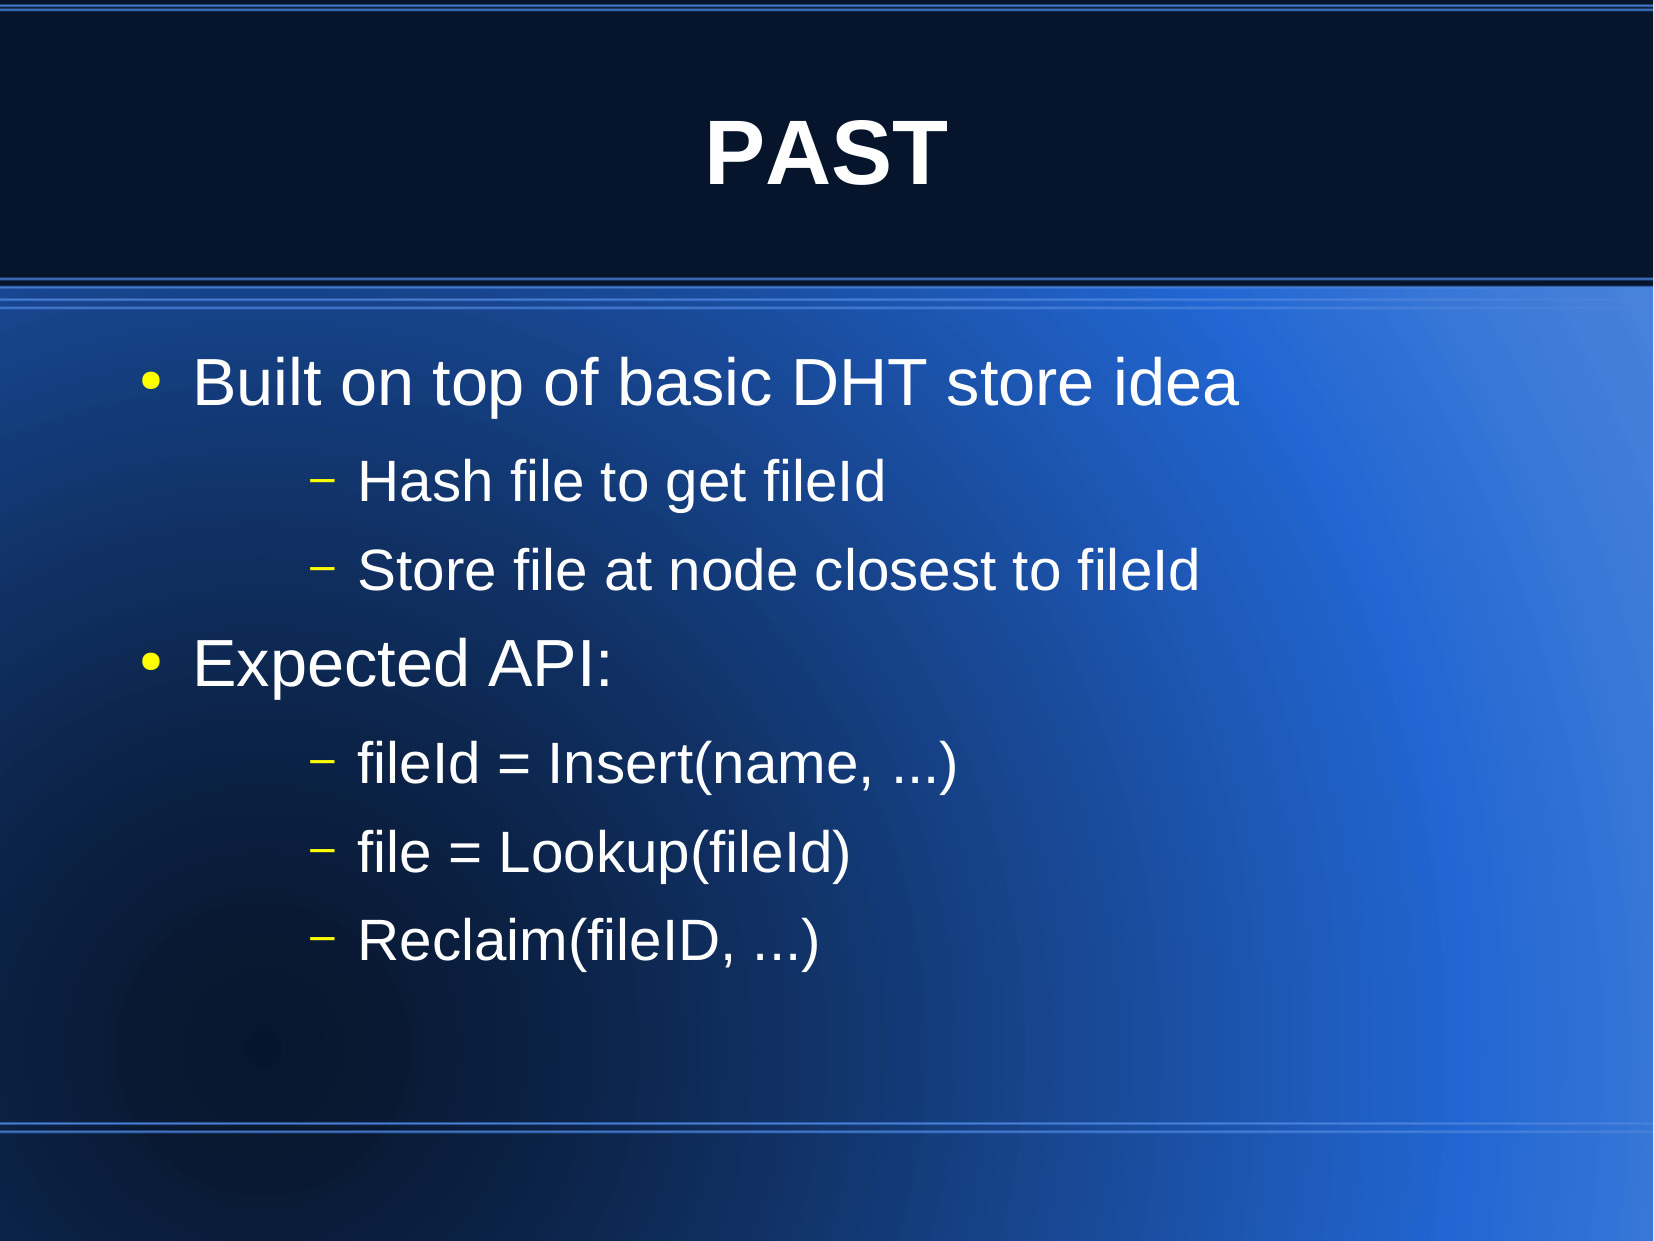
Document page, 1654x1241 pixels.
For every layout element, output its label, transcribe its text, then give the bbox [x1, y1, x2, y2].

picture [0, 0, 1654, 1241]
list Built on top of basic DHT store idea Hash file to get fileId Store file at node closest to fileId Expected API: fileId = Insert(name, ...) file = Lookup(fileId) Reclaim(fileID, ...) [121, 344, 1533, 1127]
title PAST [82, 49, 1571, 257]
